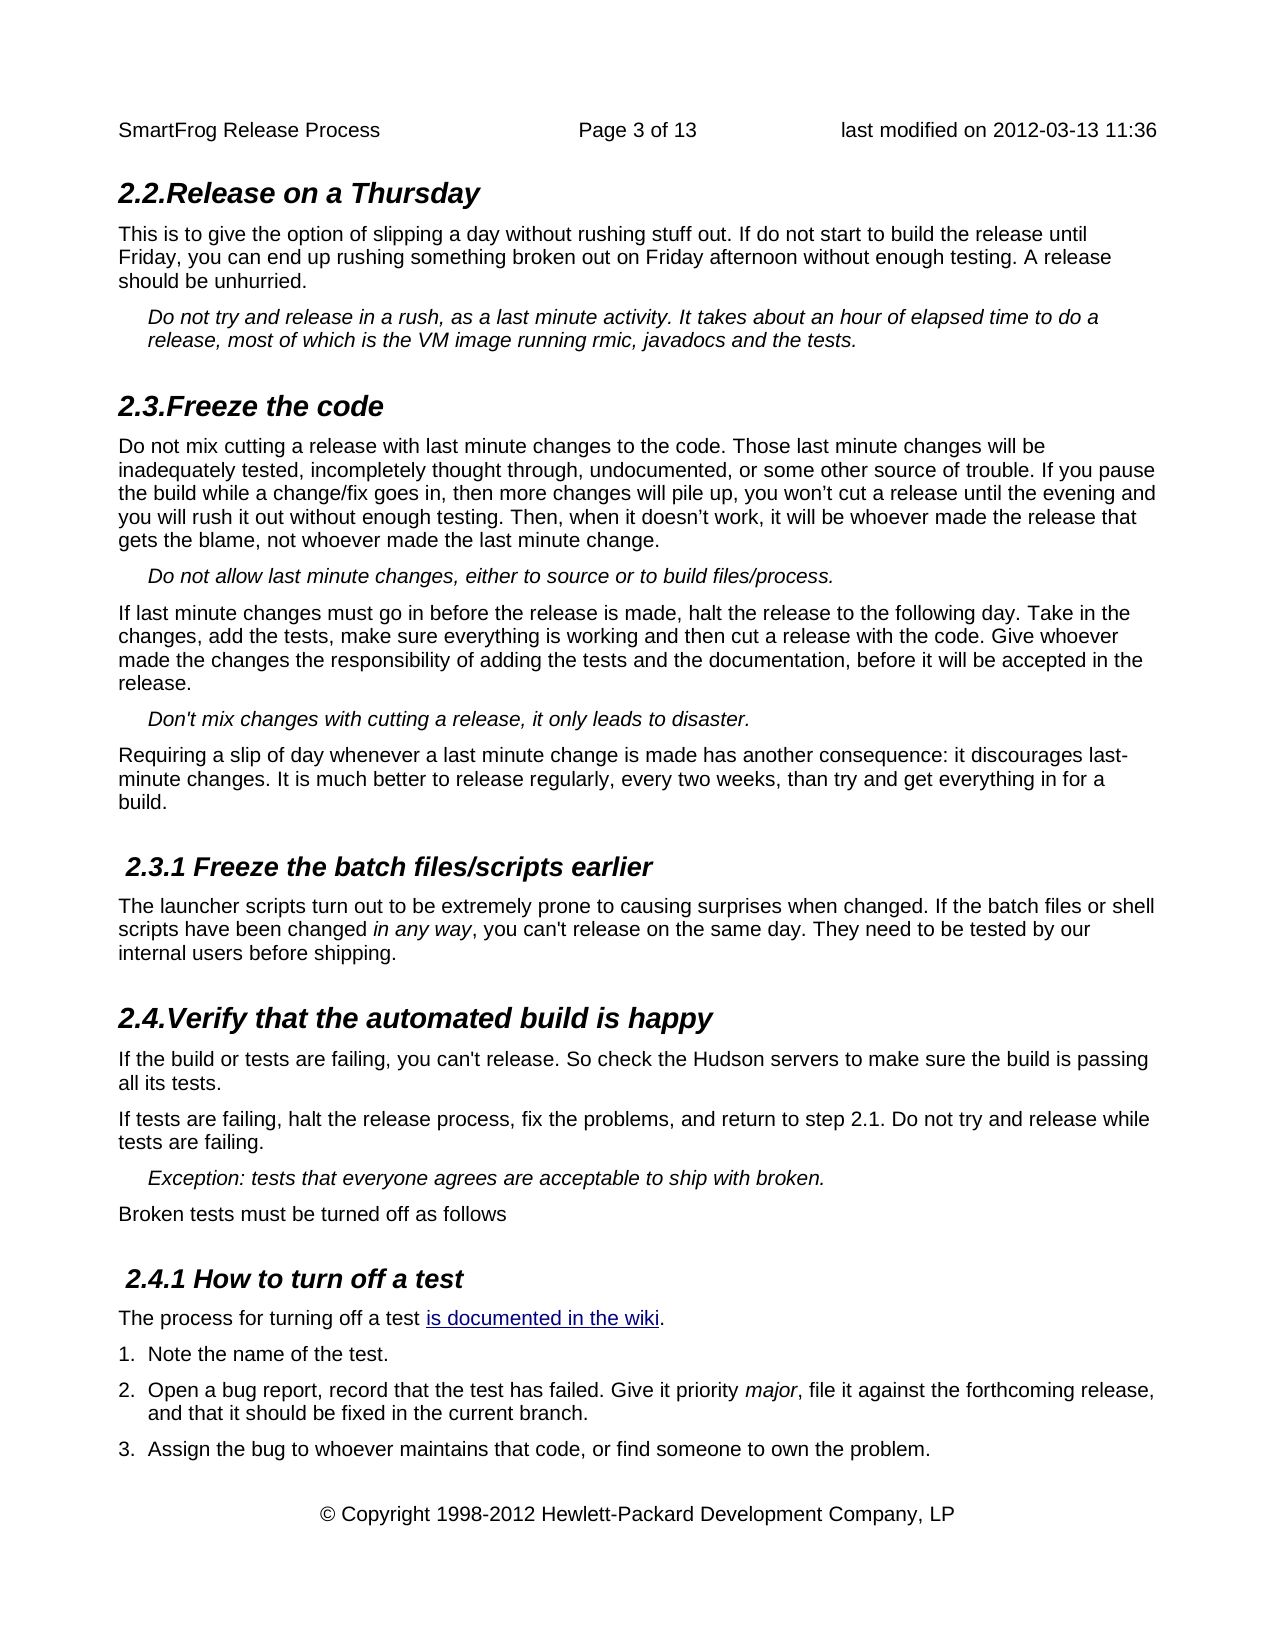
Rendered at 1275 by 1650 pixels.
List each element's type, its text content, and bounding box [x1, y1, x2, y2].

text If last minute changes must go in before the release is made, halt the release to the following day. Take in the changes, add the tests, make sure everything is working and then cut a release with the code. Give whoever made the changes the responsibility of adding the tests and the documentation, before it will be accepted in the release. [118, 601, 1157, 695]
text Do not try and release in a rush, as a last minute activity. It takes about an hour of elapsed time to do a release, most of which is the VM image running rmic, javadocs and the tests. [148, 305, 1157, 352]
text Exception: tests that everyone agrees are acceptable to ship with broken. [148, 1167, 1157, 1190]
text Don't mix changes with cutting a release, it only leads to disaster. [148, 708, 1157, 731]
subtitle Freeze the batch files/scripts earlier [118, 852, 1157, 882]
text The process for turning off a test is documented in the wiki. [118, 1306, 1157, 1330]
subtitle How to turn off a test [118, 1264, 1157, 1294]
list Open a bug report, record that the test has failed. Give it priority major, file it against the forthcoming release, and that it should be fixed in the current branch. [118, 1378, 1157, 1425]
text If tests are failing, halt the release process, fix the problems, and return to step 2.1. Do not try and release while tests are failing. [118, 1107, 1157, 1154]
text Requiring a slip of day whenever a last minute change is made has another consequence: it discourages last-minute changes. It is much better to release regularly, every two weeks, than try and get everything in for a build. [118, 744, 1157, 814]
text Do not mix cutting a release with last minute changes to the code. Those last minute changes will be inadequately tested, incompletely thought through, undocumented, or some other source of trouble. If you pause the build while a change/fix goes in, then more changes will pile up, you won’t cut a release until the evening and you will rush it out without enough testing. Then, when it doesn’t work, it will be whoever made the release that gets the blame, not whoever made the last minute change. [118, 435, 1157, 552]
text The launcher scripts turn out to be extremely prone to causing surprises when changed. If the batch files or shell scripts have been changed in any way, you can't release on the same day. They need to be tested by our internal users before shipping. [118, 894, 1157, 965]
subtitle Release on a Thursday [118, 177, 1157, 209]
text This is to give the option of slipping a day without rushing stuff out. If do not start to build the release until Friday, you can end up rushing something broken out on Friday afternoon without enough testing. A release should be unhurried. [118, 222, 1157, 293]
text Do not allow last minute changes, either to source or to build files/process. [148, 565, 1157, 588]
text Broken tests must be turned off as follows [118, 1203, 1157, 1226]
text If the build or tests are failing, you can't release. So check the Hudson servers to make sure the build is passing all its tests. [118, 1047, 1157, 1094]
subtitle Verify that the automated build is happy [118, 1002, 1157, 1035]
list Note the name of the test. [118, 1342, 1157, 1366]
list Assign the bug to whoever maintains that code, or find someone to own the problem. [118, 1438, 1157, 1461]
subtitle Freeze the code [118, 390, 1157, 422]
